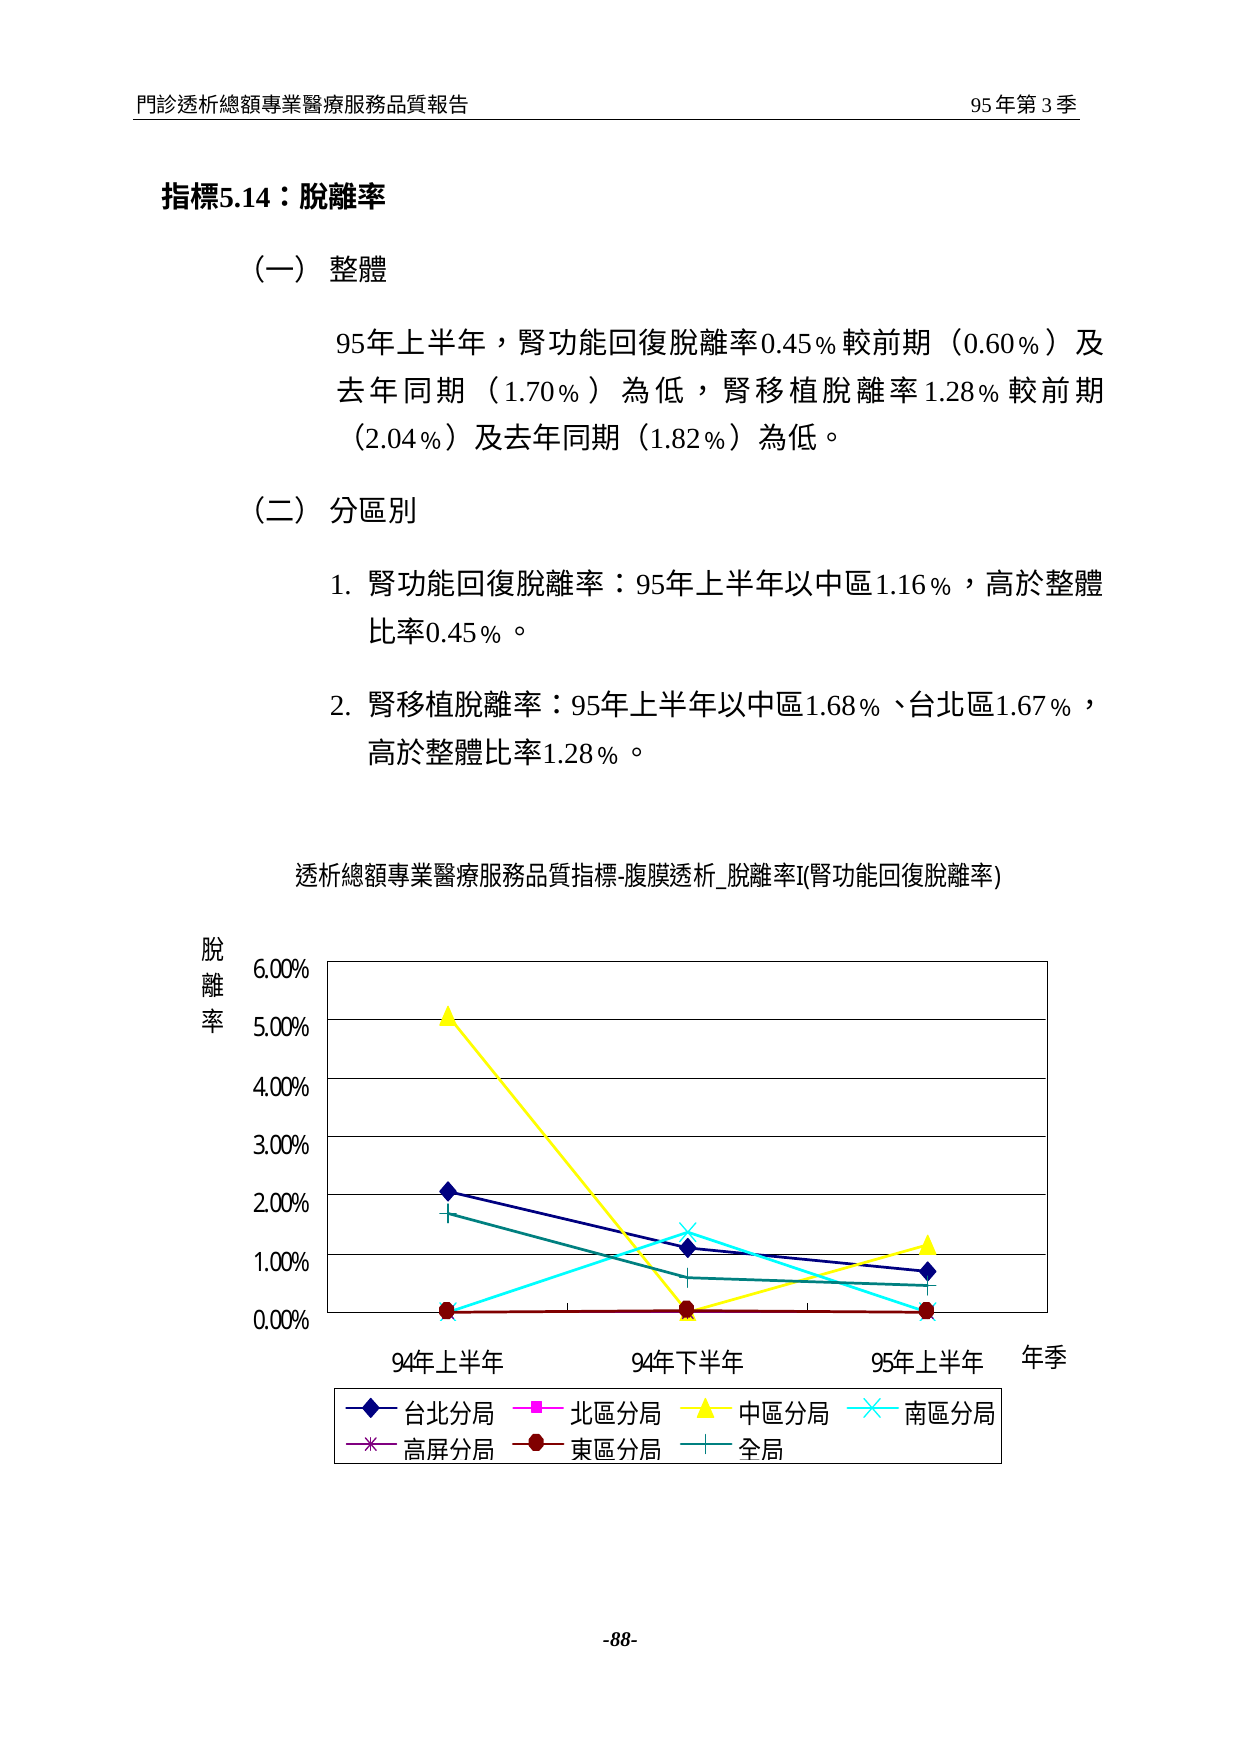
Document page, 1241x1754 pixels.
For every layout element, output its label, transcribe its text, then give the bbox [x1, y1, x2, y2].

text 指標5.14：脫離率 [161, 169, 1104, 217]
list 腎移植脫離率：95年上半年以中區1.68﹪、台北區1.67﹪，高於整體比率1.28﹪。 [329, 677, 1104, 773]
list 腎功能回復脫離率：95年上半年以中區1.16﹪，高於整體比率0.45﹪。 [329, 556, 1104, 652]
text 95年上半年，腎功能回復脫離率0.45﹪較前期（0.60﹪）及去年同期（1.70﹪）為低，腎移植脫離率1.28﹪較前期（2.04﹪）及去年同期（1.82﹪）為低。 [336, 315, 1104, 458]
list 分區別 [236, 483, 1104, 531]
list 整體 [236, 242, 1104, 290]
